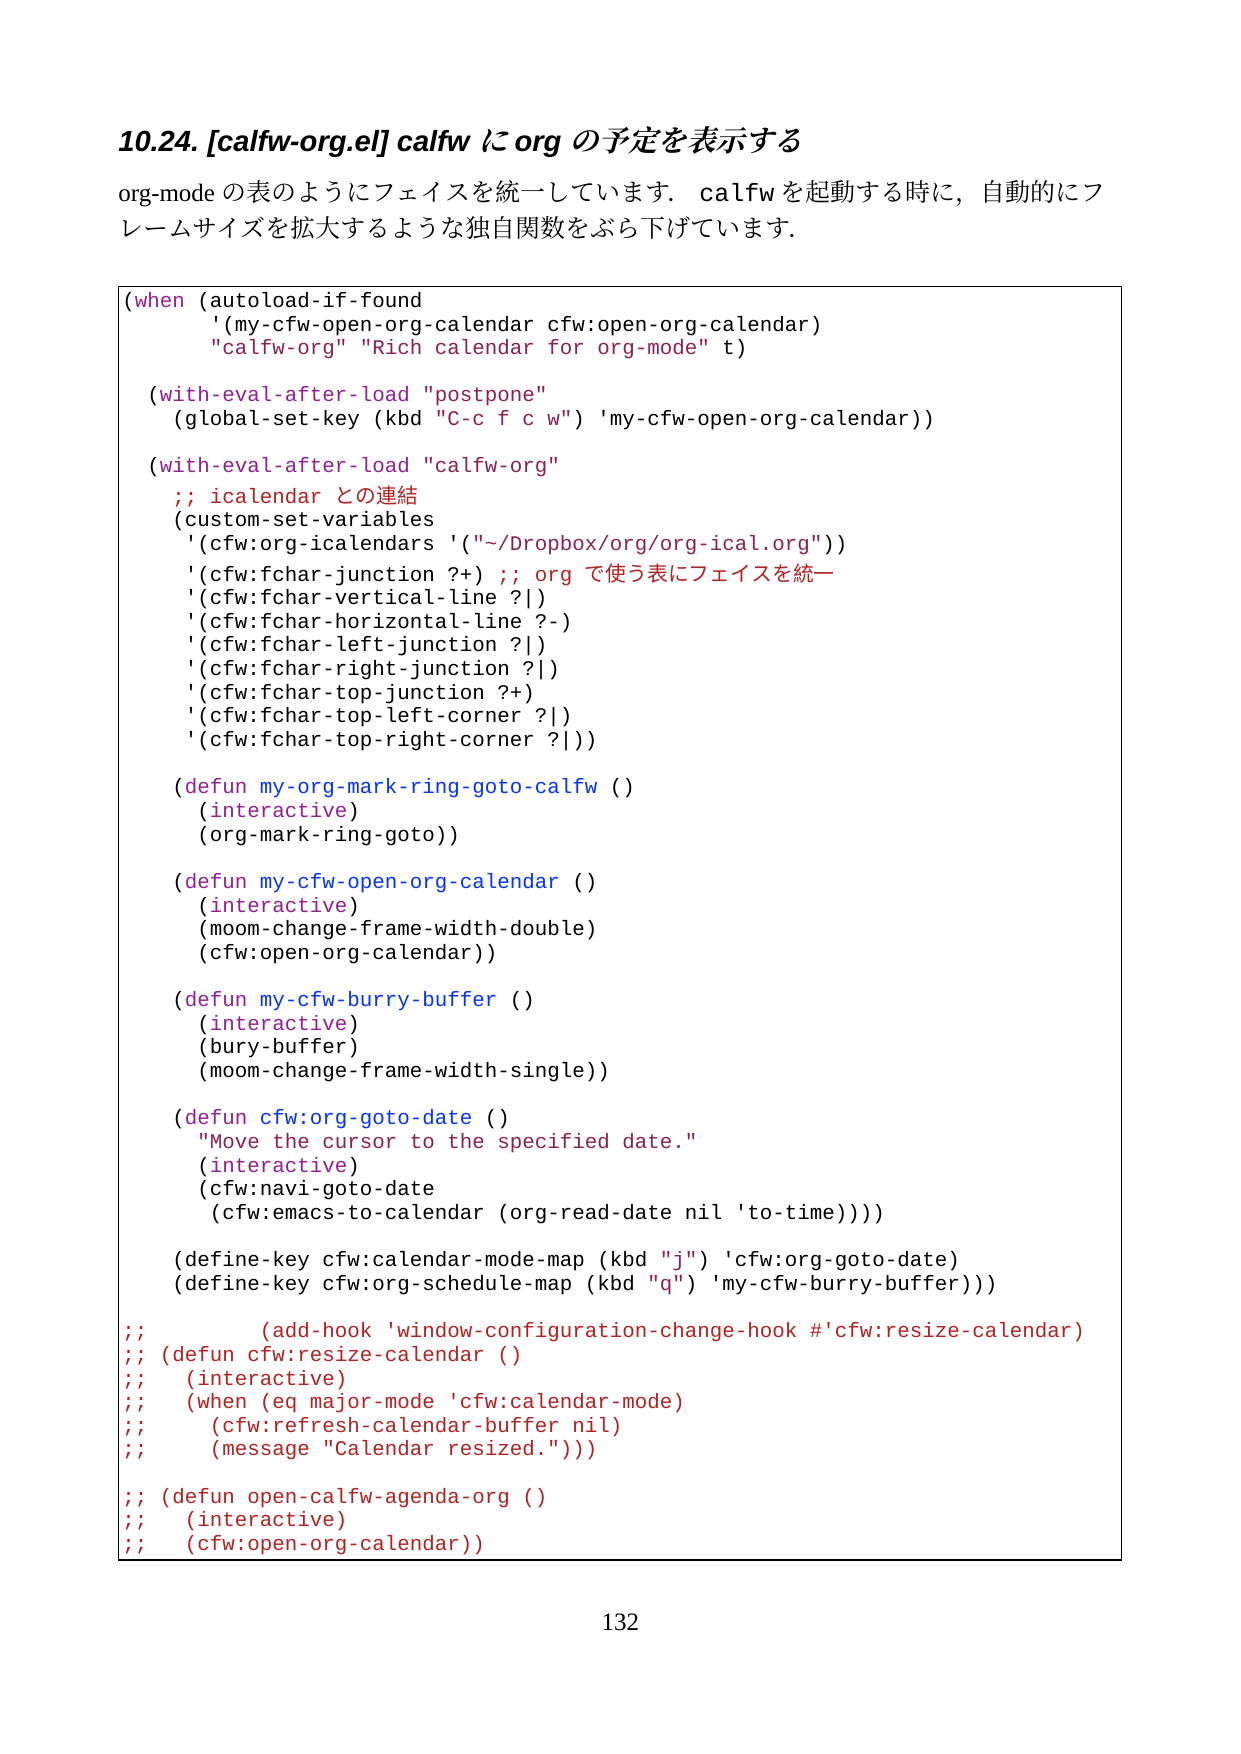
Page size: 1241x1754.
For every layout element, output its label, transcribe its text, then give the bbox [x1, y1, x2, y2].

subtitle [calfw-org.el] calfw に org の予定を表示する [118, 118, 1122, 160]
text ;; (cfw:refresh-calendar-buffer nil) [119, 1411, 1121, 1434]
text (when (autoload-if-found [119, 287, 1121, 309]
text ;; (defun open-calfw-agenda-org () [119, 1482, 1121, 1505]
text ;; (message "Calendar resized."))) [119, 1434, 1121, 1458]
text ;; (interactive) [119, 1505, 1121, 1529]
text ;; (add-hook 'window-configuration-change-hook #'cfw:resize-calendar) [119, 1316, 1121, 1340]
text '(cfw:fchar-horizontal-line ?-) [119, 607, 1121, 631]
text '(cfw:fchar-junction ?+) ;; org で使う表にフェイスを統一 [119, 553, 1121, 583]
text (interactive) [119, 796, 1121, 820]
text ;; icalendar との連結 [119, 475, 1121, 506]
text (define-key cfw:org-schedule-map (kbd "q") 'my-cfw-burry-buffer))) [119, 1269, 1121, 1293]
text (defun my-cfw-burry-buffer () [119, 985, 1121, 1009]
text (cfw:emacs-to-calendar (org-read-date nil 'to-time)))) [119, 1198, 1121, 1222]
text (interactive) [119, 1151, 1121, 1174]
text "calfw-org" "Rich calendar for org-mode" t) [119, 333, 1121, 357]
text (with-eval-after-load "calfw-org" [119, 451, 1121, 475]
text '(my-cfw-open-org-calendar cfw:open-org-calendar) [119, 309, 1121, 333]
text org-mode の表のようにフェイスを統一しています． calfw を起動する時に，自動的にフレームサイズを拡大するような独自関数をぶら下げています． [118, 172, 1122, 273]
text ;; (cfw:open-org-calendar)) [119, 1529, 1121, 1559]
text (with-eval-after-load "postpone" [119, 381, 1121, 404]
text '(cfw:org-icalendars '("~/Dropbox/org/org-ical.org")) [119, 529, 1121, 553]
text ;; (when (eq major-mode 'cfw:calendar-mode) [119, 1387, 1121, 1411]
text (org-mark-ring-goto)) [119, 820, 1121, 843]
text (defun my-org-mark-ring-goto-calfw () [119, 772, 1121, 796]
text (interactive) [119, 1009, 1121, 1032]
text (moom-change-frame-width-single)) [119, 1056, 1121, 1080]
text '(cfw:fchar-top-junction ?+) [119, 678, 1121, 701]
text "Move the cursor to the specified date." [119, 1127, 1121, 1151]
text (custom-set-variables [119, 506, 1121, 529]
text (interactive) [119, 891, 1121, 914]
text (bury-buffer) [119, 1032, 1121, 1056]
text (define-key cfw:calendar-mode-map (kbd "j") 'cfw:org-goto-date) [119, 1245, 1121, 1269]
text ;; (defun cfw:resize-calendar () [119, 1340, 1121, 1363]
text (moom-change-frame-width-double) [119, 914, 1121, 938]
text '(cfw:fchar-right-junction ?|) [119, 654, 1121, 678]
text (cfw:navi-goto-date [119, 1174, 1121, 1198]
text '(cfw:fchar-vertical-line ?|) [119, 583, 1121, 607]
text ;; (interactive) [119, 1363, 1121, 1387]
text '(cfw:fchar-top-left-corner ?|) [119, 701, 1121, 725]
text (defun my-cfw-open-org-calendar () [119, 867, 1121, 891]
text '(cfw:fchar-top-right-corner ?|)) [119, 725, 1121, 749]
text '(cfw:fchar-left-junction ?|) [119, 631, 1121, 654]
text (global-set-key (kbd "C-c f c w") 'my-cfw-open-org-calendar)) [119, 404, 1121, 428]
text (defun cfw:org-goto-date () [119, 1103, 1121, 1127]
text (cfw:open-org-calendar)) [119, 938, 1121, 962]
